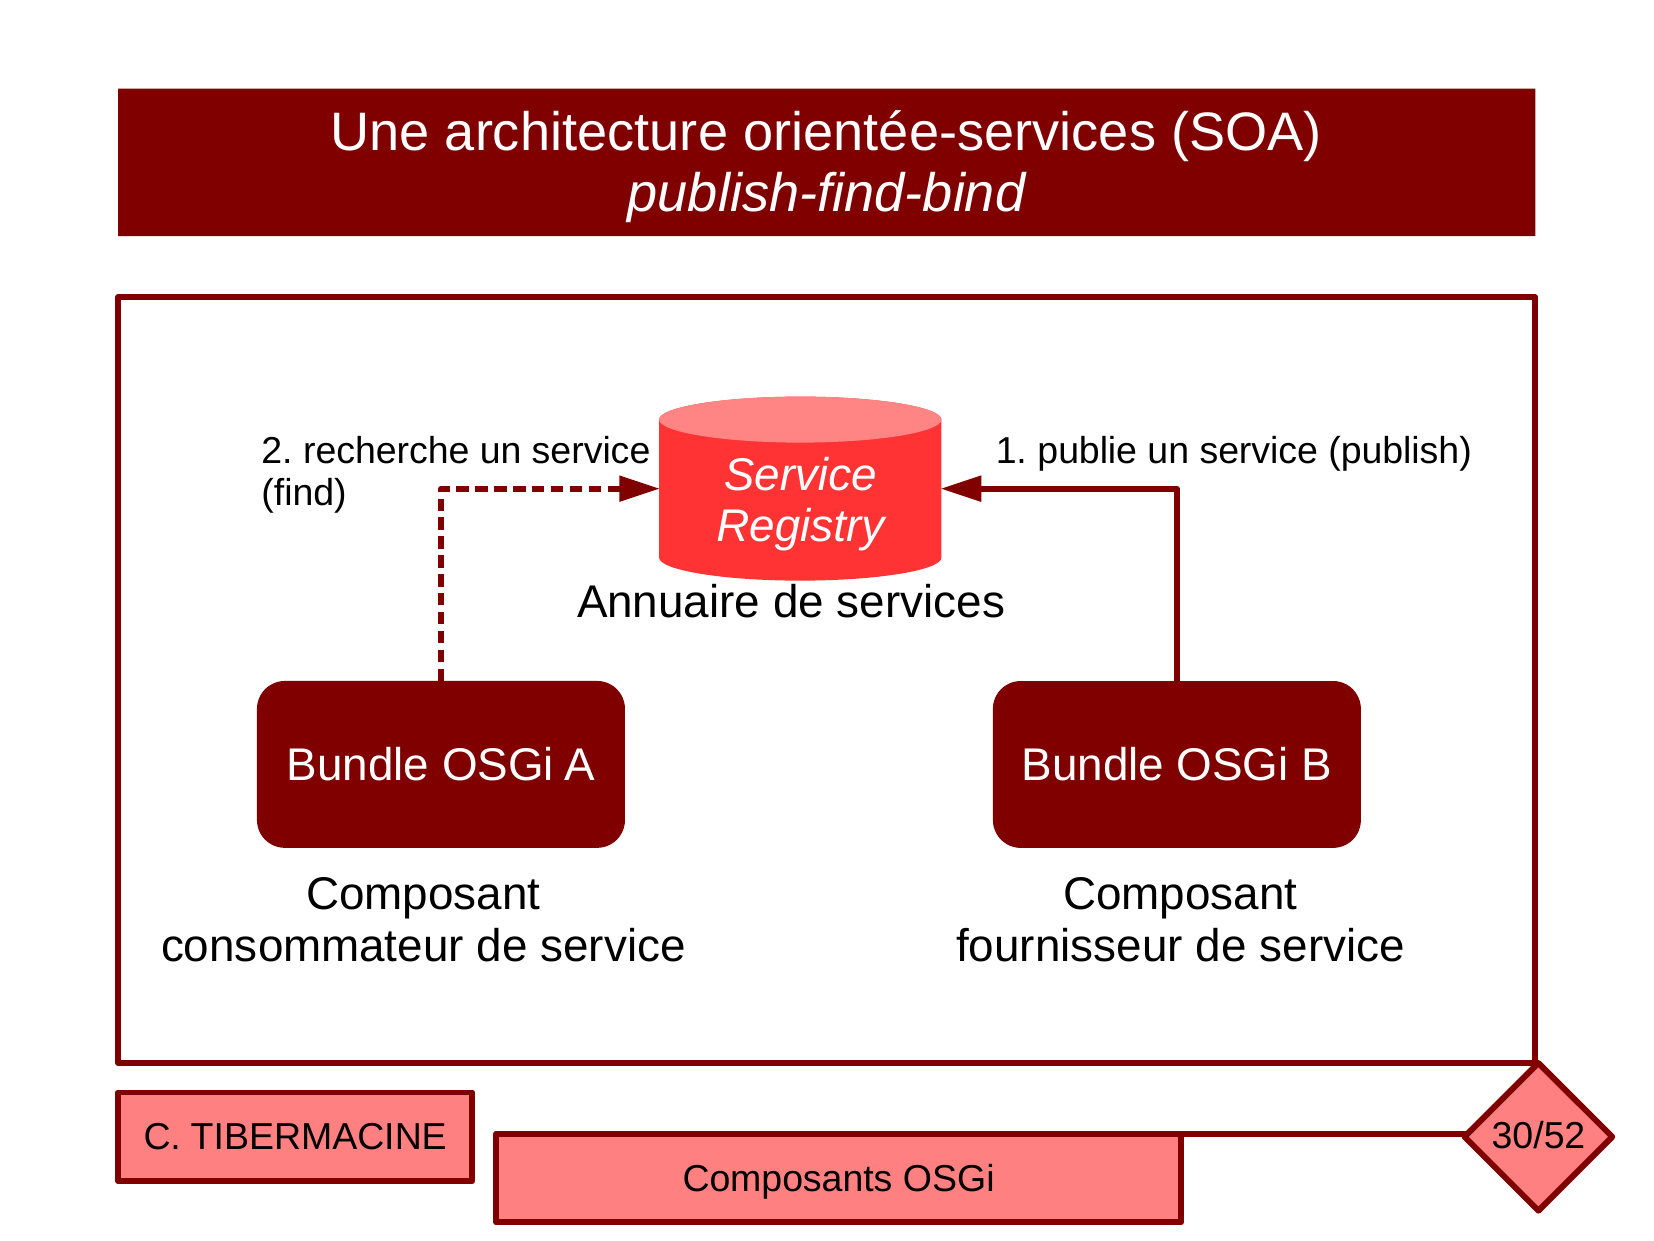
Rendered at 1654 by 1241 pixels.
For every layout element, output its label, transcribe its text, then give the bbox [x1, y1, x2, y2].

text_box [1464, 1125, 1476, 1149]
text_box 1. publie un service (publish) [981, 422, 1487, 480]
text_box [1601, 1125, 1613, 1149]
text_box Annuaire de services [562, 568, 1021, 635]
text_box Service Registry [659, 422, 942, 568]
text_box [1495, 1062, 1582, 1106]
text_box 2. recherche un service (find) [246, 422, 666, 522]
text_box [118, 297, 1536, 1063]
text_box C. TIBERMACINE [118, 1092, 473, 1182]
text_box Bundle OSGi A [256, 680, 625, 848]
text_box Composant consommateur de service [146, 861, 701, 979]
text_box Composants OSGi [496, 1133, 1182, 1223]
text_box Une architecture orientée-services (SOA) publish-find-bind [118, 88, 1536, 237]
text_box Bundle OSGi B [992, 681, 1361, 848]
text_box Composant fournisseur de service [941, 861, 1421, 979]
text_box 49/52 [1476, 1106, 1601, 1206]
text_box [1533, 1206, 1544, 1211]
